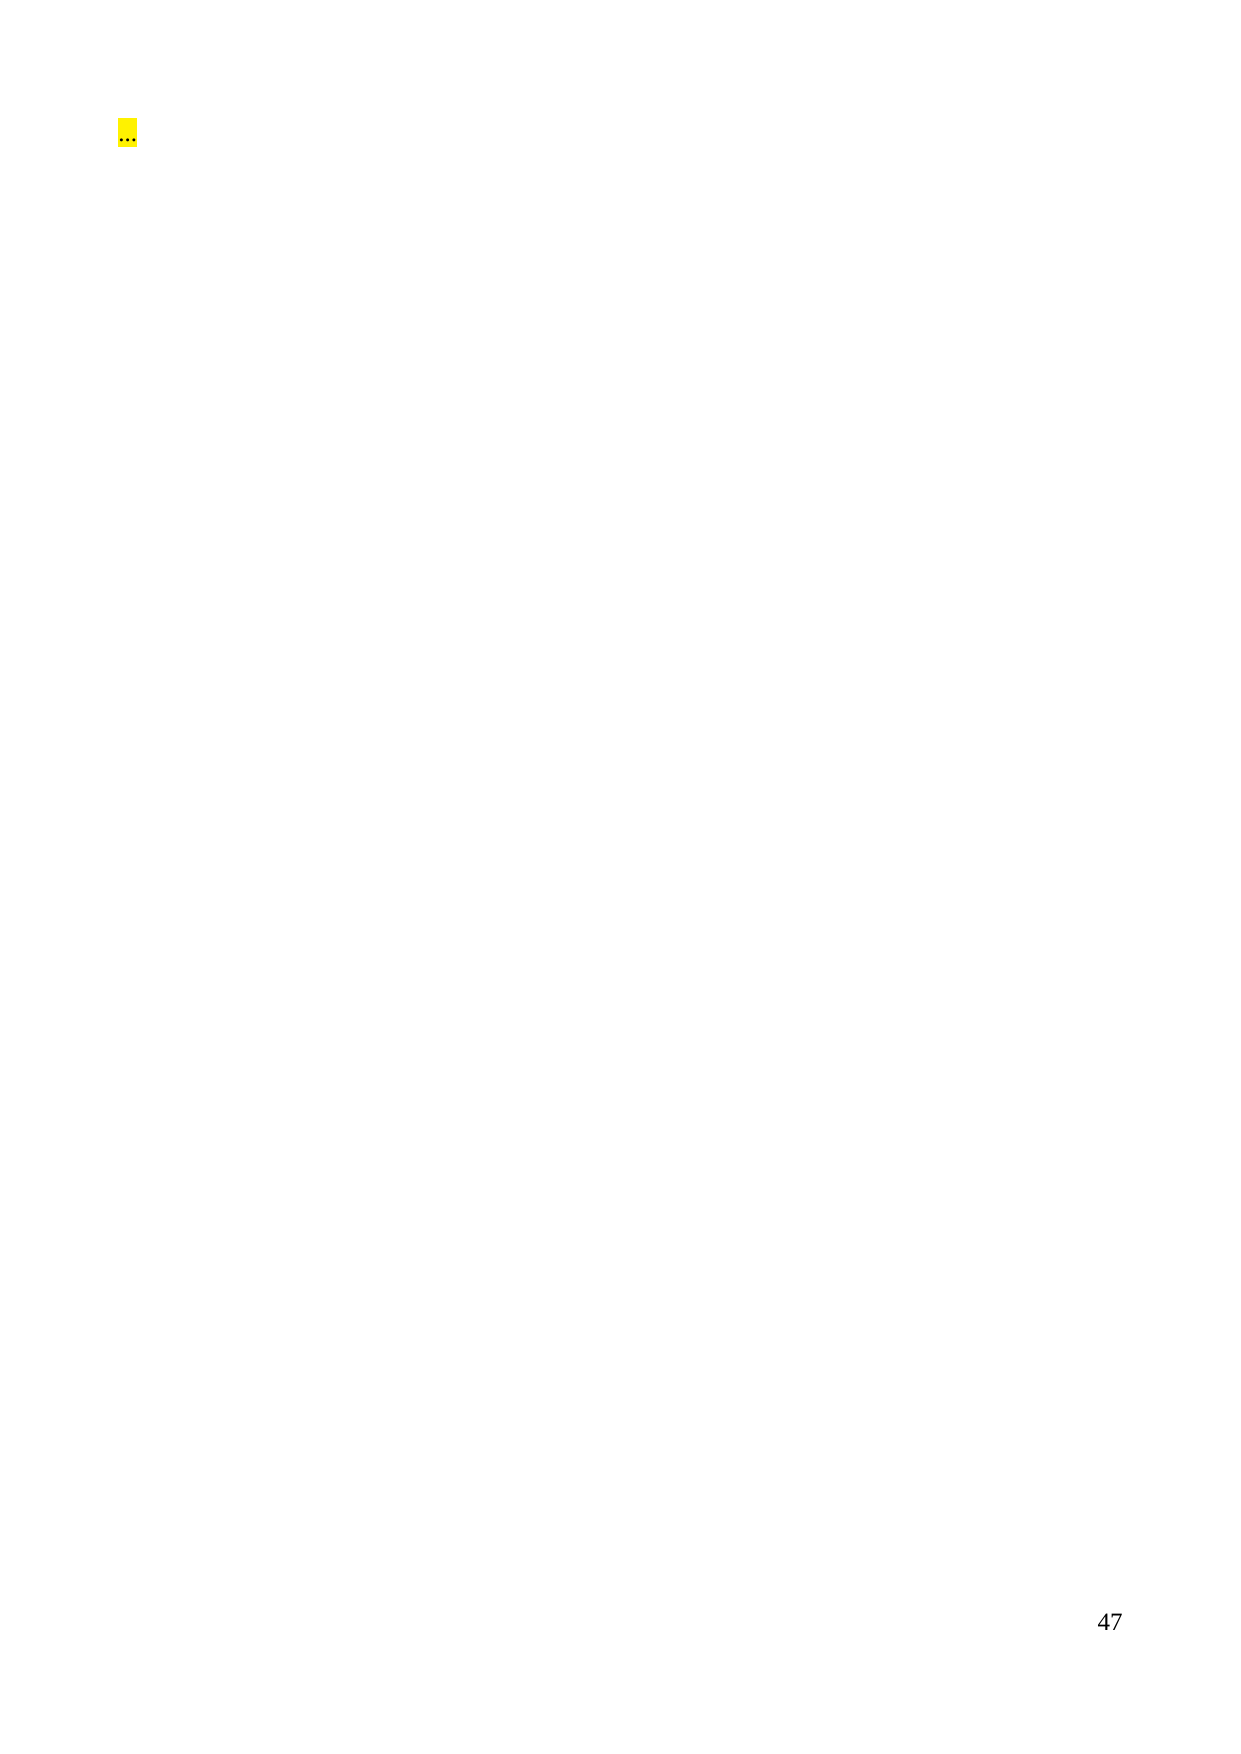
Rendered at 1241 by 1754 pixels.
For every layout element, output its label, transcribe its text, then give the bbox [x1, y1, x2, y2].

text ... [118, 118, 1122, 147]
